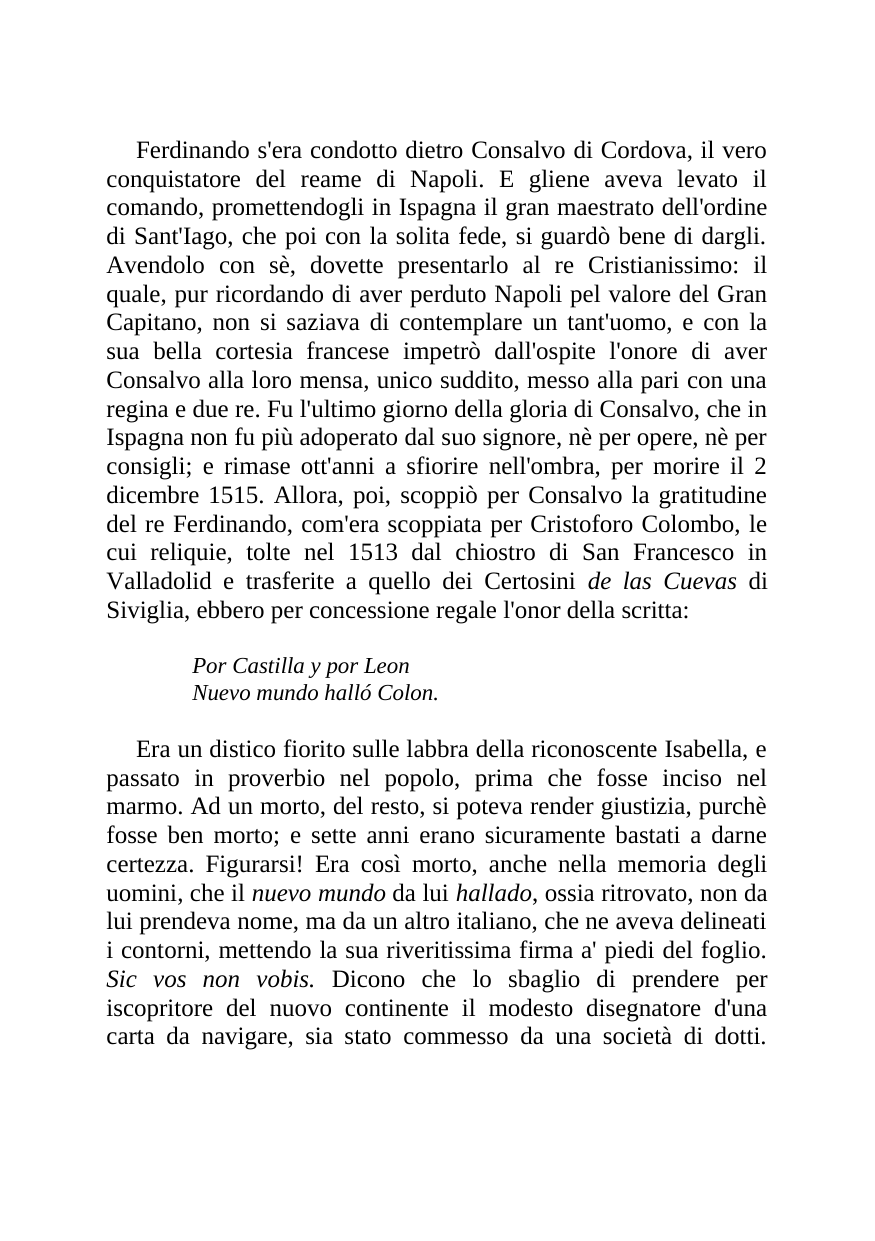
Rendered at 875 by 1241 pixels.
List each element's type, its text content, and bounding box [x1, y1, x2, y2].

text Ferdinando s'era condotto dietro Consalvo di Cordova, il vero conquistatore del reame di Napoli. E gliene aveva levato il comando, promettendogli in Ispagna il gran maestrato dell'ordine di Sant'Iago, che poi con la solita fede, si guardò bene di dargli. Avendolo con sè, dovette presentarlo al re Cristianissimo: il quale, pur ricordando di aver perduto Napoli pel valore del Gran Capitano, non si saziava di contemplare un tant'uomo, e con la sua bella cortesia francese impetrò dall'ospite l'onore di aver Consalvo alla loro mensa, unico suddito, messo alla pari con una regina e due re. Fu l'ultimo giorno della gloria di Consalvo, che in Ispagna non fu più adoperato dal suo signore, nè per opere, nè per consigli; e rimase ott'anni a sfiorire nell'ombra, per morire il 2 dicembre 1515. Allora, poi, scoppiò per Consalvo la gratitudine del re Ferdinando, com'era scoppiata per Cristoforo Colombo, le cui reliquie, tolte nel 1513 dal chiostro di San Francesco in Valladolid e trasferite a quello dei Certosini de las Cuevas di Siviglia, ebbero per concessione regale l'onor della scritta: [106, 135, 768, 624]
text Por Castilla y por Leon [162, 652, 768, 679]
text Era un distico fiorito sulle labbra della riconoscente Isabella, e passato in proverbio nel popolo, prima che fosse inciso nel marmo. Ad un morto, del resto, si poteva render giustizia, purchè fosse ben morto; e sette anni erano sicuramente bastati a darne certezza. Figurarsi! Era così morto, anche nella memoria degli uomini, che il nuevo mundo da lui hallado, ossia ritrovato, non da lui prendeva nome, ma da un altro italiano, che ne aveva delineati i contorni, mettendo la sua riveritissima firma a' piedi del foglio. Sic vos non vobis. Dicono che lo sbaglio di prendere per iscopritore del nuovo continente il modesto disegnatore d'una carta da navigare, sia stato commesso da una società di dotti. [106, 734, 768, 1050]
text Nuevo mundo halló Colon. [162, 679, 768, 705]
